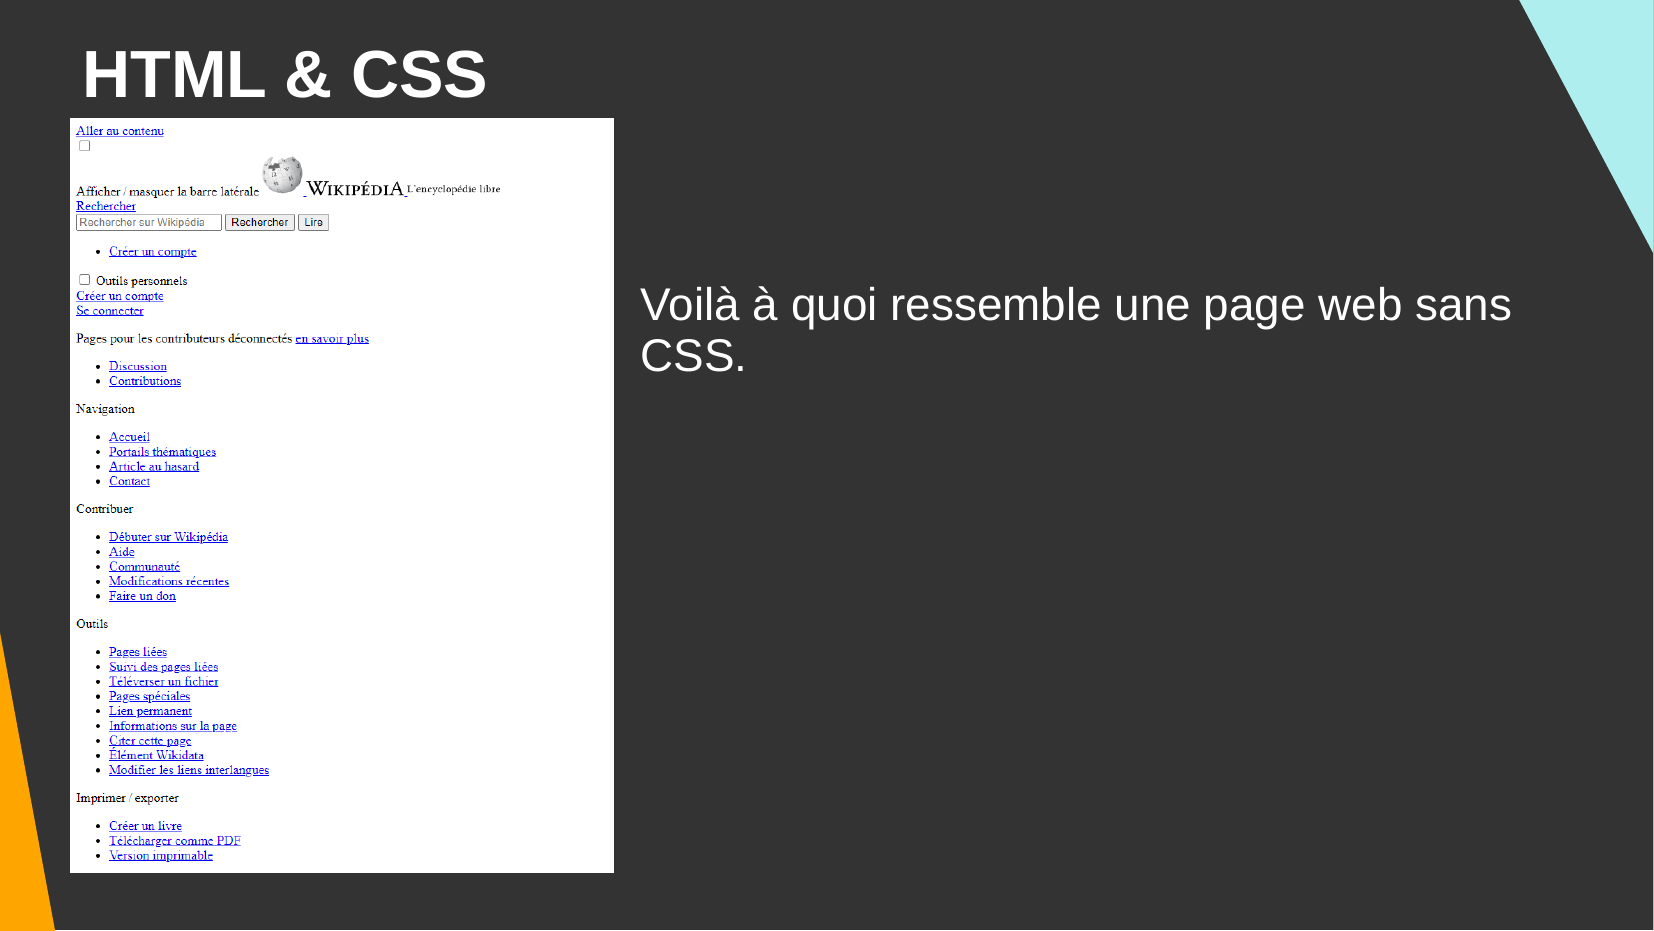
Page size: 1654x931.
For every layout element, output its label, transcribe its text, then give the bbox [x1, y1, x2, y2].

title HTML & CSS [82, 36, 1571, 114]
text_box [1519, 0, 1654, 255]
picture [70, 118, 614, 873]
text_box Voilà à quoi ressemble une page web sans CSS. [625, 271, 1571, 441]
text_box [0, 632, 56, 931]
